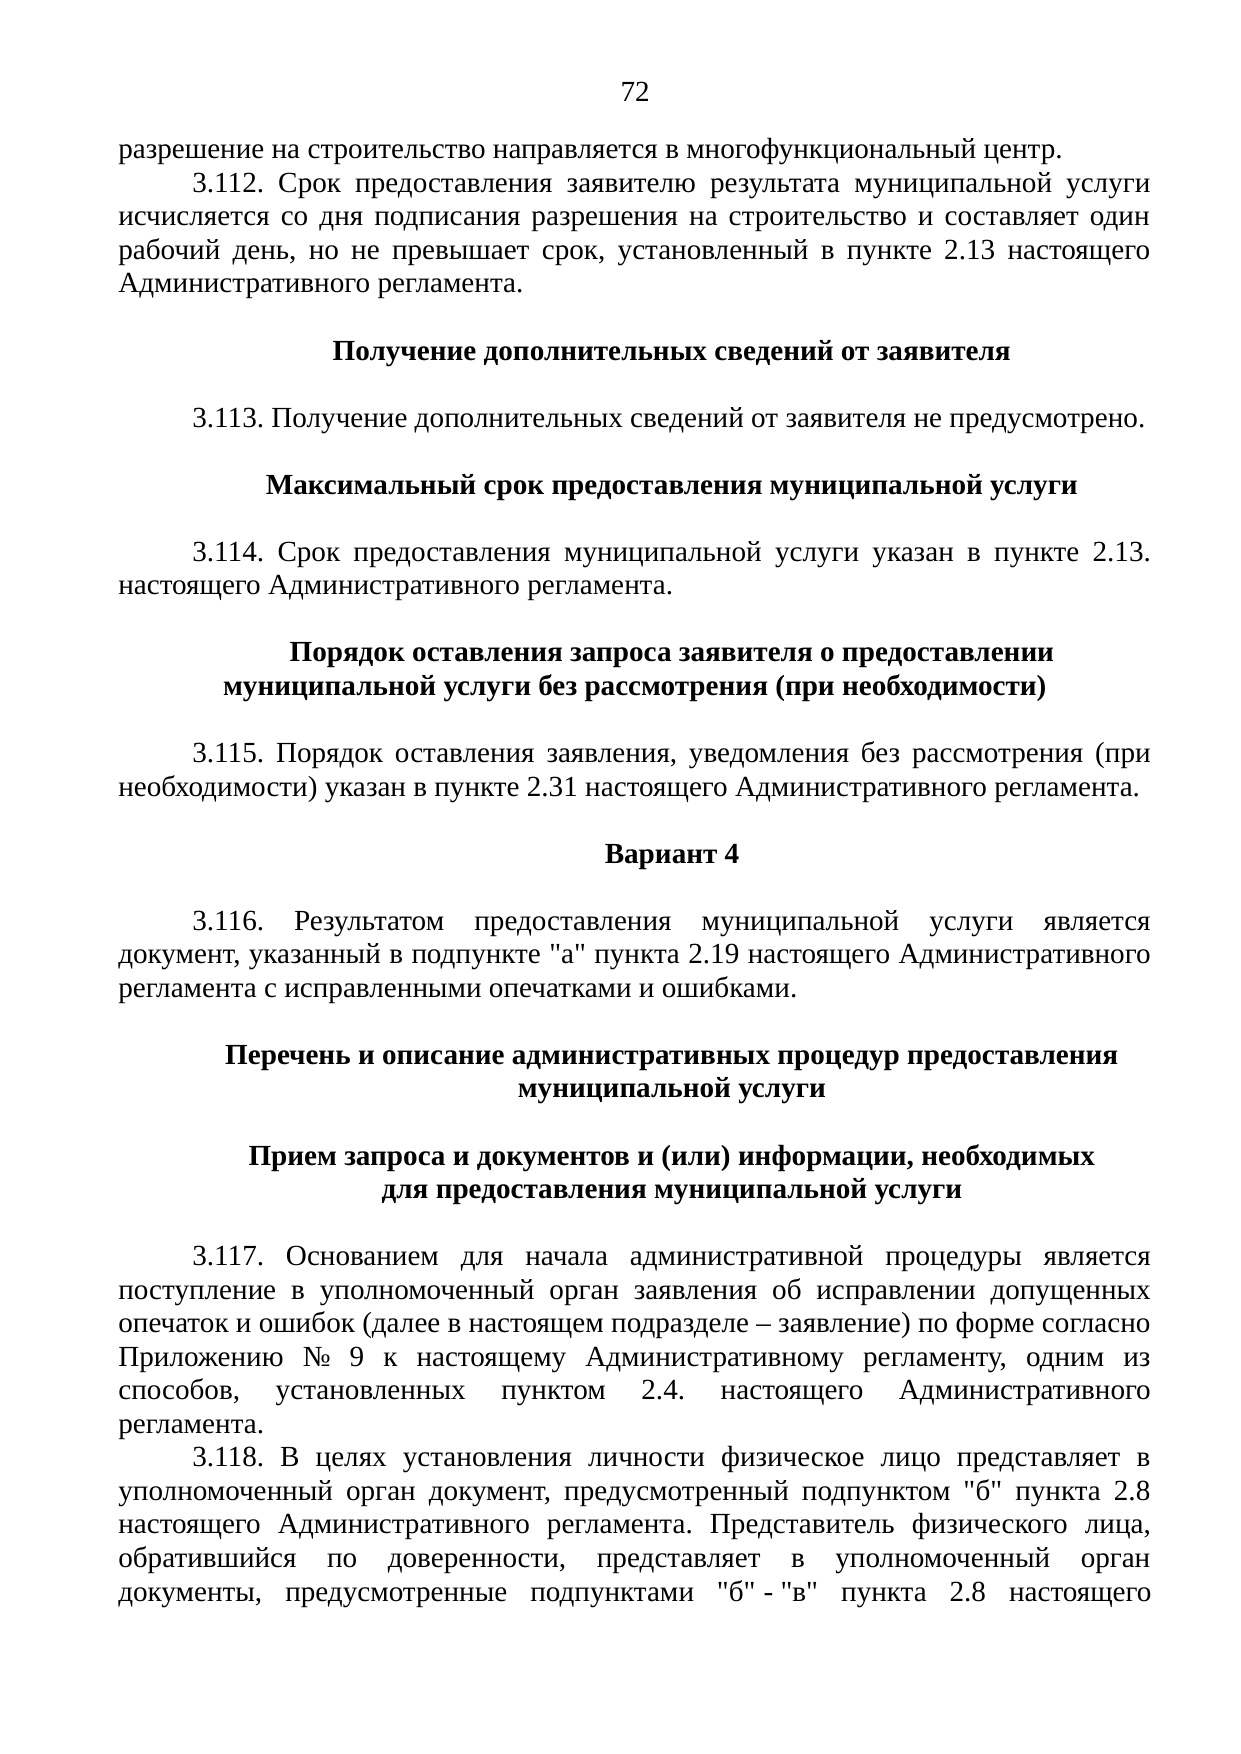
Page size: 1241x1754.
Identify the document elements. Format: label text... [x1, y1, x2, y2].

text Перечень и описание административных процедур предоставления [118, 1037, 1152, 1071]
text Максимальный срок предоставления муниципальной услуги [118, 467, 1152, 500]
text 3.112. Срок предоставления заявителю результата муниципальной услуги исчисляется со дня подписания разрешения на строительство и составляет один рабочий день, но не превышает срок, установленный в пункте 2.13 настоящего Административного регламента. [118, 165, 1152, 299]
text Вариант 4 [118, 836, 1152, 869]
text 3.118. В целях установления личности физическое лицо представляет в уполномоченный орган документ, предусмотренный подпунктом "б" пункта 2.8 настоящего Административного регламента. Представитель физического лица, обратившийся по доверенности, представляет в уполномоченный орган документы, предусмотренные подпунктами "б" - "в" пункта 2.8 настоящего [118, 1439, 1152, 1607]
text 3.117. Основанием для начала административной процедуры является поступление в уполномоченный орган заявления об исправлении допущенных опечаток и ошибок (далее в настоящем подразделе – заявление) по форме согласно Приложению № 9 к настоящему Административному регламенту, одним из способов, установленных пунктом 2.4. настоящего Административного регламента. [118, 1238, 1152, 1439]
text Прием запроса и документов и (или) информации, необходимых [118, 1138, 1152, 1171]
text 3.116. Результатом предоставления муниципальной услуги является документ, указанный в подпункте "а" пункта 2.19 настоящего Административного регламента с исправленными опечатками и ошибками. [118, 903, 1152, 1003]
text для предоставления муниципальной услуги [118, 1171, 1152, 1205]
text Получение дополнительных сведений от заявителя [118, 333, 1152, 366]
text 3.115. Порядок оставления заявления, уведомления без рассмотрения (при необходимости) указан в пункте 2.31 настоящего Административного регламента. [118, 735, 1152, 802]
text Порядок оставления запроса заявителя о предоставлении муниципальной услуги без рассмотрения (при необходимости) [118, 634, 1152, 702]
text разрешение на строительство направляется в многофункциональный центр. [118, 131, 1152, 165]
text 3.114. Срок предоставления муниципальной услуги указан в пункте 2.13. настоящего Административного регламента. [118, 534, 1152, 601]
text 3.113. Получение дополнительных сведений от заявителя не предусмотрено. [118, 400, 1152, 433]
text муниципальной услуги [118, 1071, 1152, 1104]
